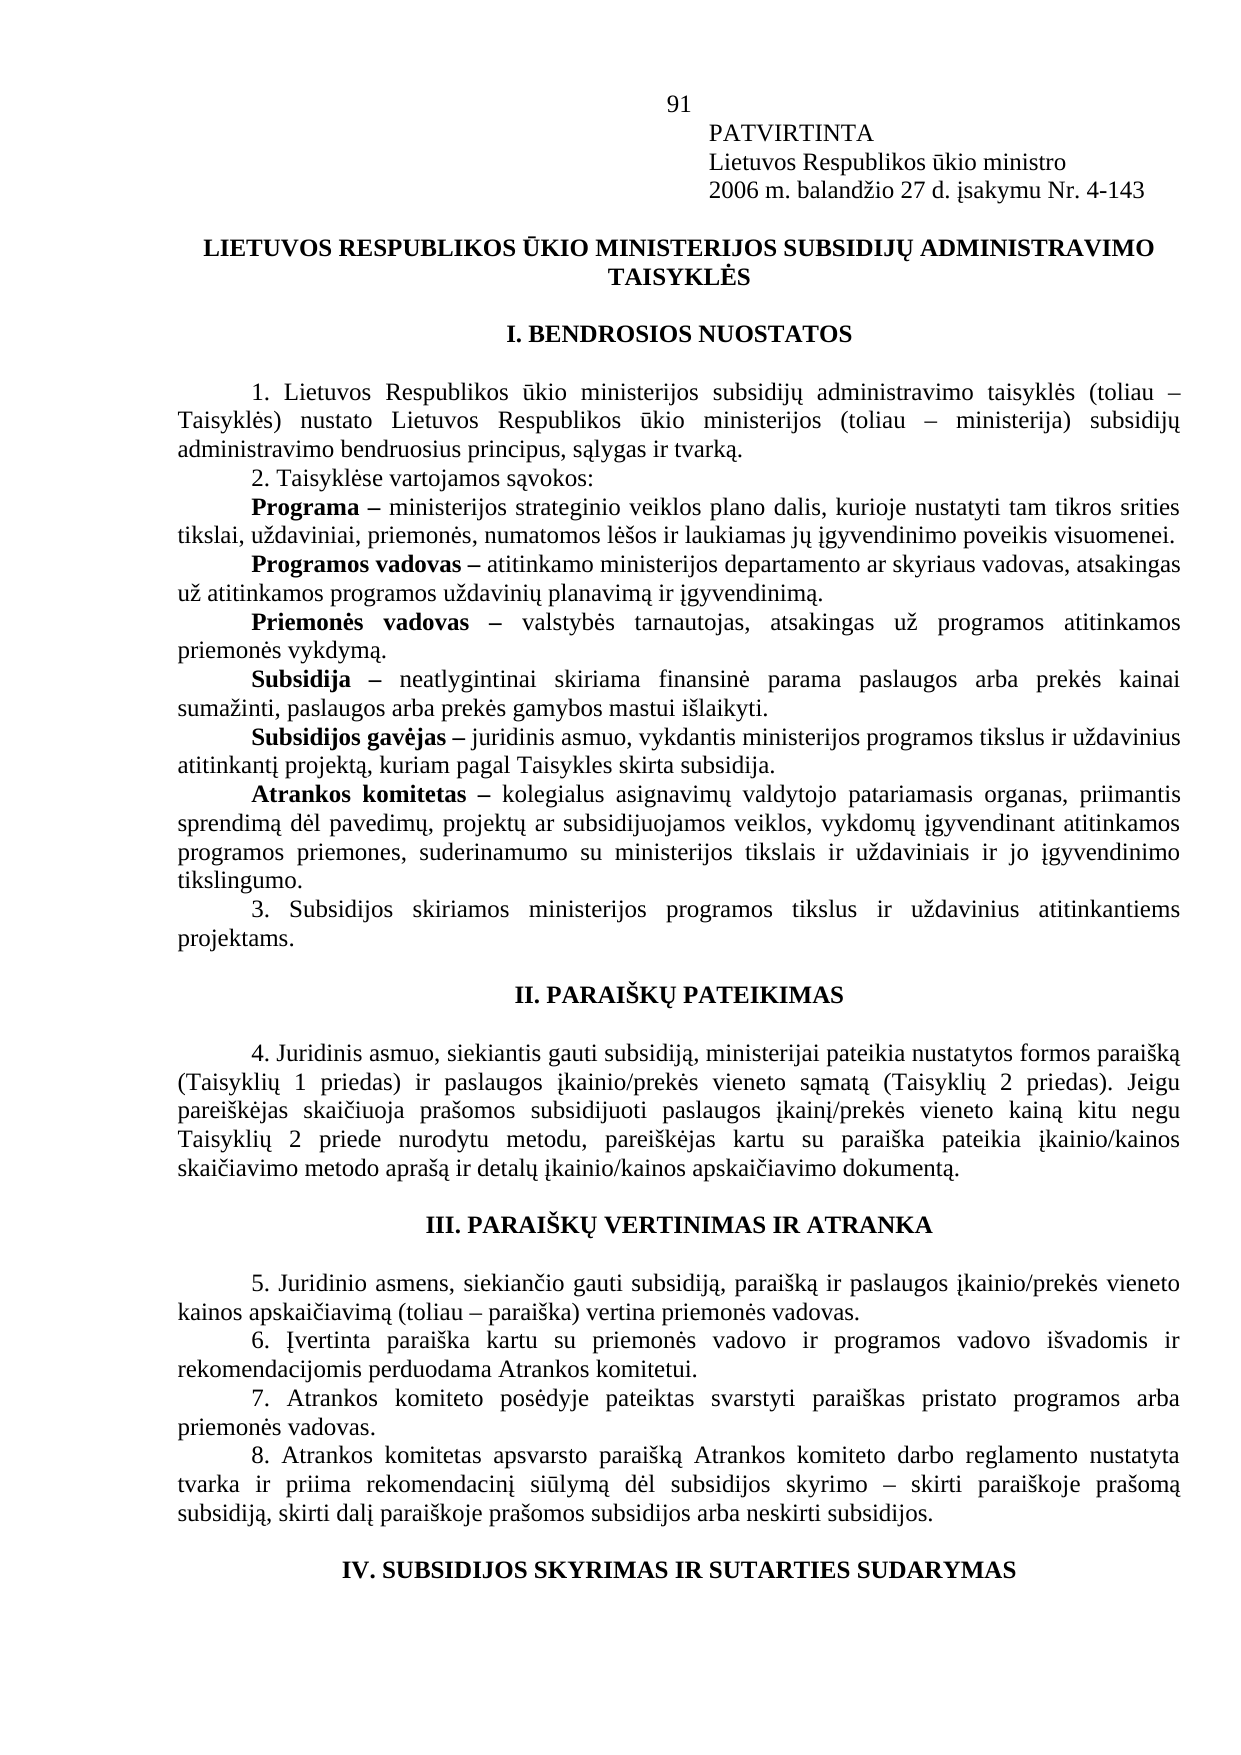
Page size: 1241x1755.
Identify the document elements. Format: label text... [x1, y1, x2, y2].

text Programa – ministerijos strateginio veiklos plano dalis, kurioje nustatyti tam tikros srities tikslai, uždaviniai, priemonės, numatomos lėšos ir laukiamas jų įgyvendinimo poveikis visuomenei. [177, 492, 1181, 549]
text 1. Lietuvos Respublikos ūkio ministerijos subsidijų administravimo taisyklės (toliau – Taisyklės) nustato Lietuvos Respublikos ūkio ministerijos (toliau – ministerija) subsidijų administravimo bendruosius principus, sąlygas ir tvarką. [177, 377, 1181, 463]
text Atrankos komitetas – kolegialus asignavimų valdytojo patariamasis organas, priimantis sprendimą dėl pavedimų, projektų ar subsidijuojamos veiklos, vykdomų įgyvendinant atitinkamos programos priemones, suderinamumo su ministerijos tikslais ir uždaviniais ir jo įgyvendinimo tikslingumo. [177, 779, 1181, 894]
text IV. SUBSIDIJOS SKYRIMAS IR SUTARTIES SUDARYMAS [177, 1556, 1181, 1584]
text Programos vadovas – atitinkamo ministerijos departamento ar skyriaus vadovas, atsakingas už atitinkamos programos uždavinių planavimą ir įgyvendinimą. [177, 549, 1181, 607]
text PATVIRTINTA [709, 118, 1181, 147]
text 7. Atrankos komiteto posėdyje pateiktas svarstyti paraiškas pristato programos arba priemonės vadovas. [177, 1383, 1181, 1441]
text 4. Juridinis asmuo, siekiantis gauti subsidiją, ministerijai pateikia nustatytos formos paraišką (Taisyklių 1 priedas) ir paslaugos įkainio/prekės vieneto sąmatą (Taisyklių 2 priedas). Jeigu pareiškėjas skaičiuoja prašomos subsidijuoti paslaugos įkainį/prekės vieneto kainą kitu negu Taisyklių 2 priede nurodytu metodu, pareiškėjas kartu su paraiška pateikia įkainio/kainos skaičiavimo metodo aprašą ir detalų įkainio/kainos apskaičiavimo dokumentą. [177, 1038, 1181, 1182]
text LIETUVOS RESPUBLIKOS ŪKIO MINISTERIJOS SUBSIDIJŲ ADMINISTRAVIMO TAISYKLĖS [177, 233, 1181, 291]
text 2006 m. balandžio 27 d. įsakymu Nr. 4-143 [177, 176, 1181, 204]
text 3. Subsidijos skiriamos ministerijos programos tikslus ir uždavinius atitinkantiems projektams. [177, 894, 1181, 952]
text Subsidija – neatlygintinai skiriama finansinė parama paslaugos arba prekės kainai sumažinti, paslaugos arba prekės gamybos mastui išlaikyti. [177, 664, 1181, 722]
text II. PARAIŠKŲ PATEIKIMAS [177, 981, 1181, 1009]
text 5. Juridinio asmens, siekiančio gauti subsidiją, paraišką ir paslaugos įkainio/prekės vieneto kainos apskaičiavimą (toliau – paraiška) vertina priemonės vadovas. [177, 1268, 1181, 1326]
text III. PARAIŠKŲ VERTINIMAS IR ATRANKA [177, 1211, 1181, 1239]
text Subsidijos gavėjas – juridinis asmuo, vykdantis ministerijos programos tikslus ir uždavinius atitinkantį projektą, kuriam pagal Taisykles skirta subsidija. [177, 722, 1181, 779]
text 8. Atrankos komitetas apsvarsto paraišką Atrankos komiteto darbo reglamento nustatyta tvarka ir priima rekomendacinį siūlymą dėl subsidijos skyrimo – skirti paraiškoje prašomą subsidiją, skirti dalį paraiškoje prašomos subsidijos arba neskirti subsidijos. [177, 1441, 1181, 1527]
text Priemonės vadovas – valstybės tarnautojas, atsakingas už programos atitinkamos priemonės vykdymą. [177, 607, 1181, 664]
text 6. Įvertinta paraiška kartu su priemonės vadovo ir programos vadovo išvadomis ir rekomendacijomis perduodama Atrankos komitetui. [177, 1326, 1181, 1383]
text I. BENDROSIOS NUOSTATOS [177, 319, 1181, 348]
text Lietuvos Respublikos ūkio ministro [177, 147, 1181, 176]
text 2. Taisyklėse vartojamos sąvokos: [177, 463, 1181, 492]
